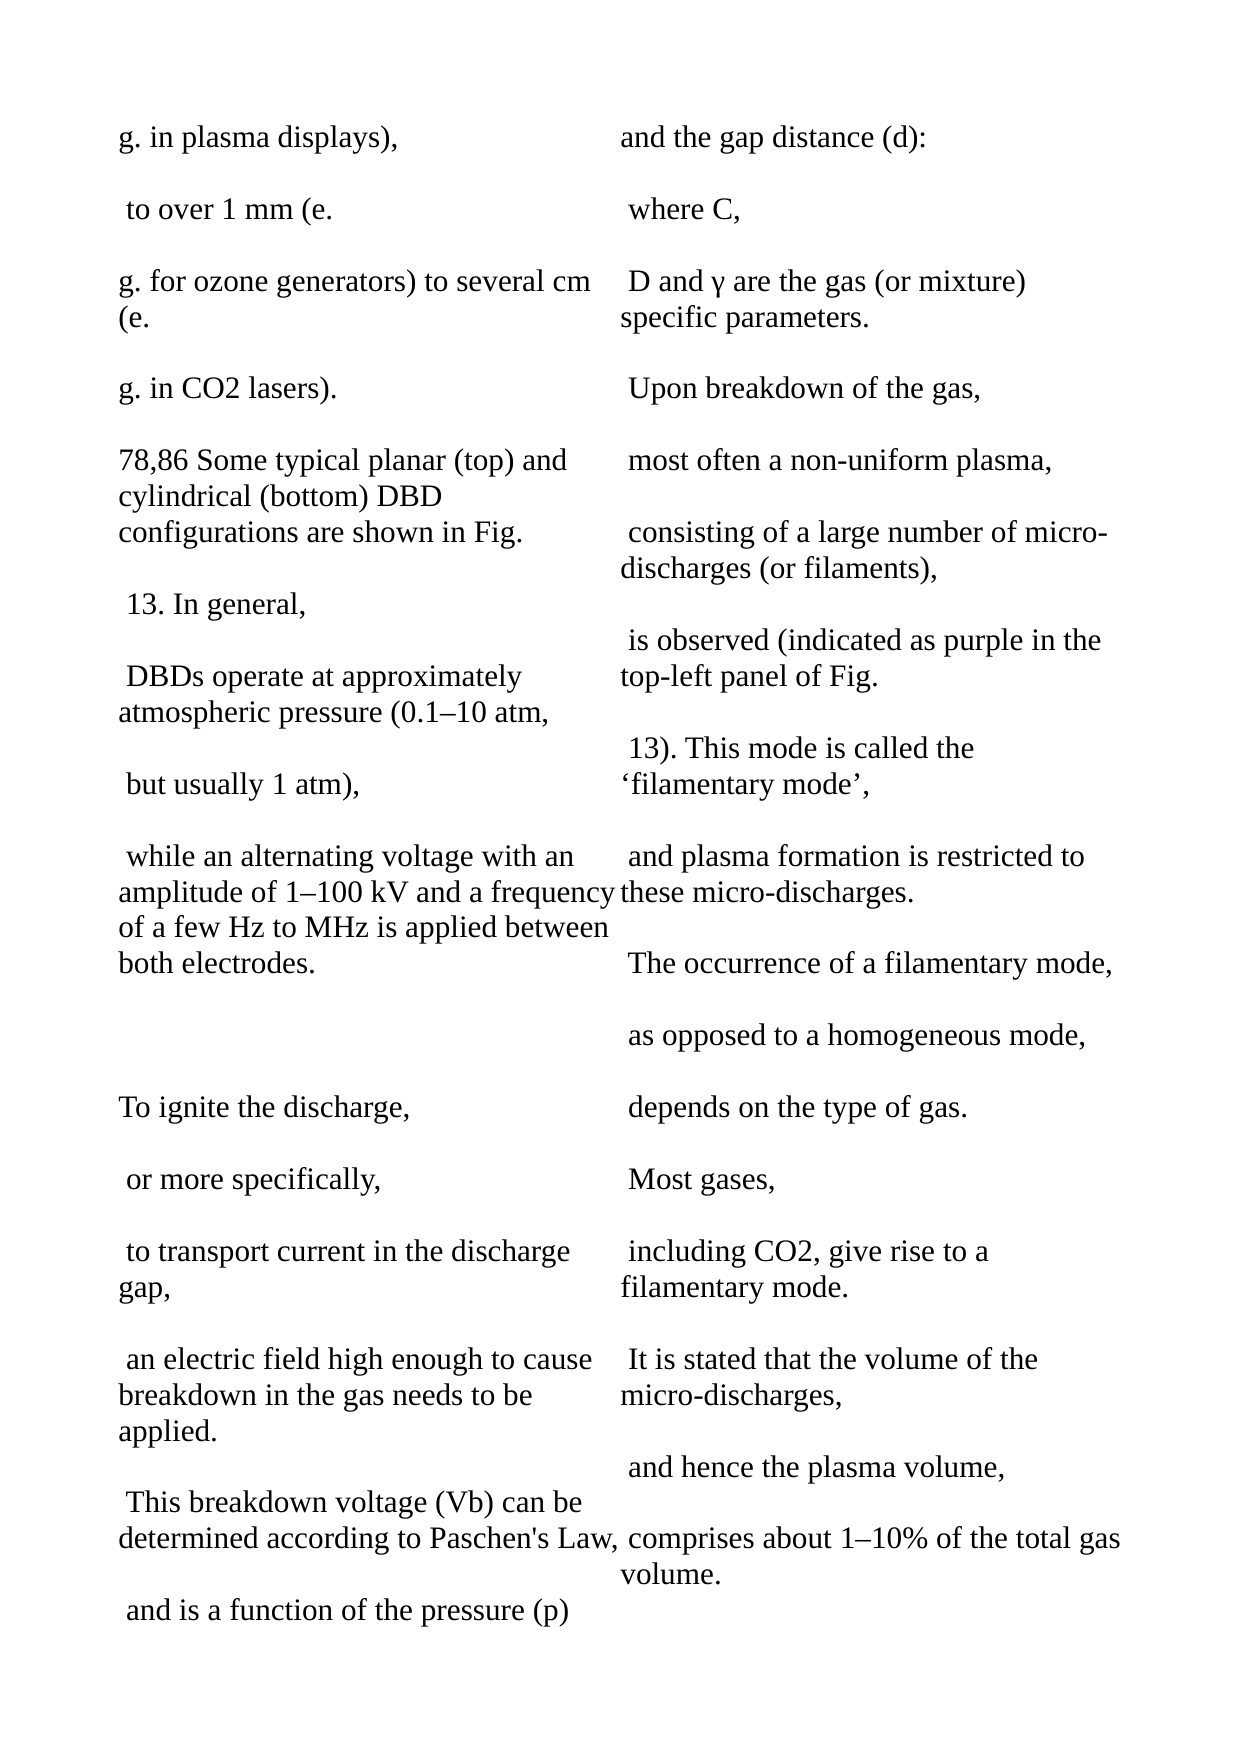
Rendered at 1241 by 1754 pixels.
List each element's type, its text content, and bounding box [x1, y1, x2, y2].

text to over 1 mm (e. [118, 190, 620, 226]
text 13). This mode is called the ‘filamentary mode’, [620, 729, 1122, 801]
text is observed (indicated as purple in the top-left panel of Fig. [620, 621, 1122, 693]
text as opposed to a homogeneous mode, [620, 1017, 1122, 1052]
text and plasma formation is restricted to these micro-discharges. [620, 837, 1122, 909]
text while an alternating voltage with an amplitude of 1–100 kV and a frequency of a few Hz to MHz is applied between both electrodes. [118, 837, 620, 981]
text where C, [620, 190, 1122, 226]
text depends on the type of gas. [620, 1088, 1122, 1124]
text and hence the plasma volume, [620, 1448, 1122, 1484]
text g. in CO2 lasers). [118, 370, 620, 406]
text DBDs operate at approximately atmospheric pressure (0.1–10 atm, [118, 657, 620, 729]
text including CO2, give rise to a filamentary mode. [620, 1232, 1122, 1304]
text g. in plasma displays), [118, 118, 620, 154]
text or more specifically, [118, 1160, 620, 1196]
text consisting of a large number of micro-discharges (or filaments), [620, 513, 1122, 585]
text and is a function of the pressure (p) [118, 1592, 620, 1627]
text Most gases, [620, 1160, 1122, 1196]
text most often a non-uniform plasma, [620, 442, 1122, 477]
text It is stated that the volume of the micro-discharges, [620, 1340, 1122, 1412]
text 78,86 Some typical planar (top) and cylindrical (bottom) DBD configurations are shown in Fig. [118, 442, 620, 549]
text to transport current in the discharge gap, [118, 1232, 620, 1304]
text D and γ are the gas (or mixture) specific parameters. [620, 262, 1122, 334]
text but usually 1 atm), [118, 765, 620, 801]
text an electric field high enough to cause breakdown in the gas needs to be applied. [118, 1340, 620, 1448]
text This breakdown voltage (Vb) can be determined according to Paschen's Law, [118, 1484, 620, 1556]
text Upon breakdown of the gas, [620, 370, 1122, 406]
text g. for ozone generators) to several cm (e. [118, 262, 620, 334]
text comprises about 1–10% of the total gas volume. [620, 1520, 1122, 1592]
text 13. In general, [118, 585, 620, 621]
text The occurrence of a filamentary mode, [620, 945, 1122, 981]
text To ignite the discharge, [118, 1088, 620, 1124]
text and the gap distance (d): [620, 118, 1122, 154]
